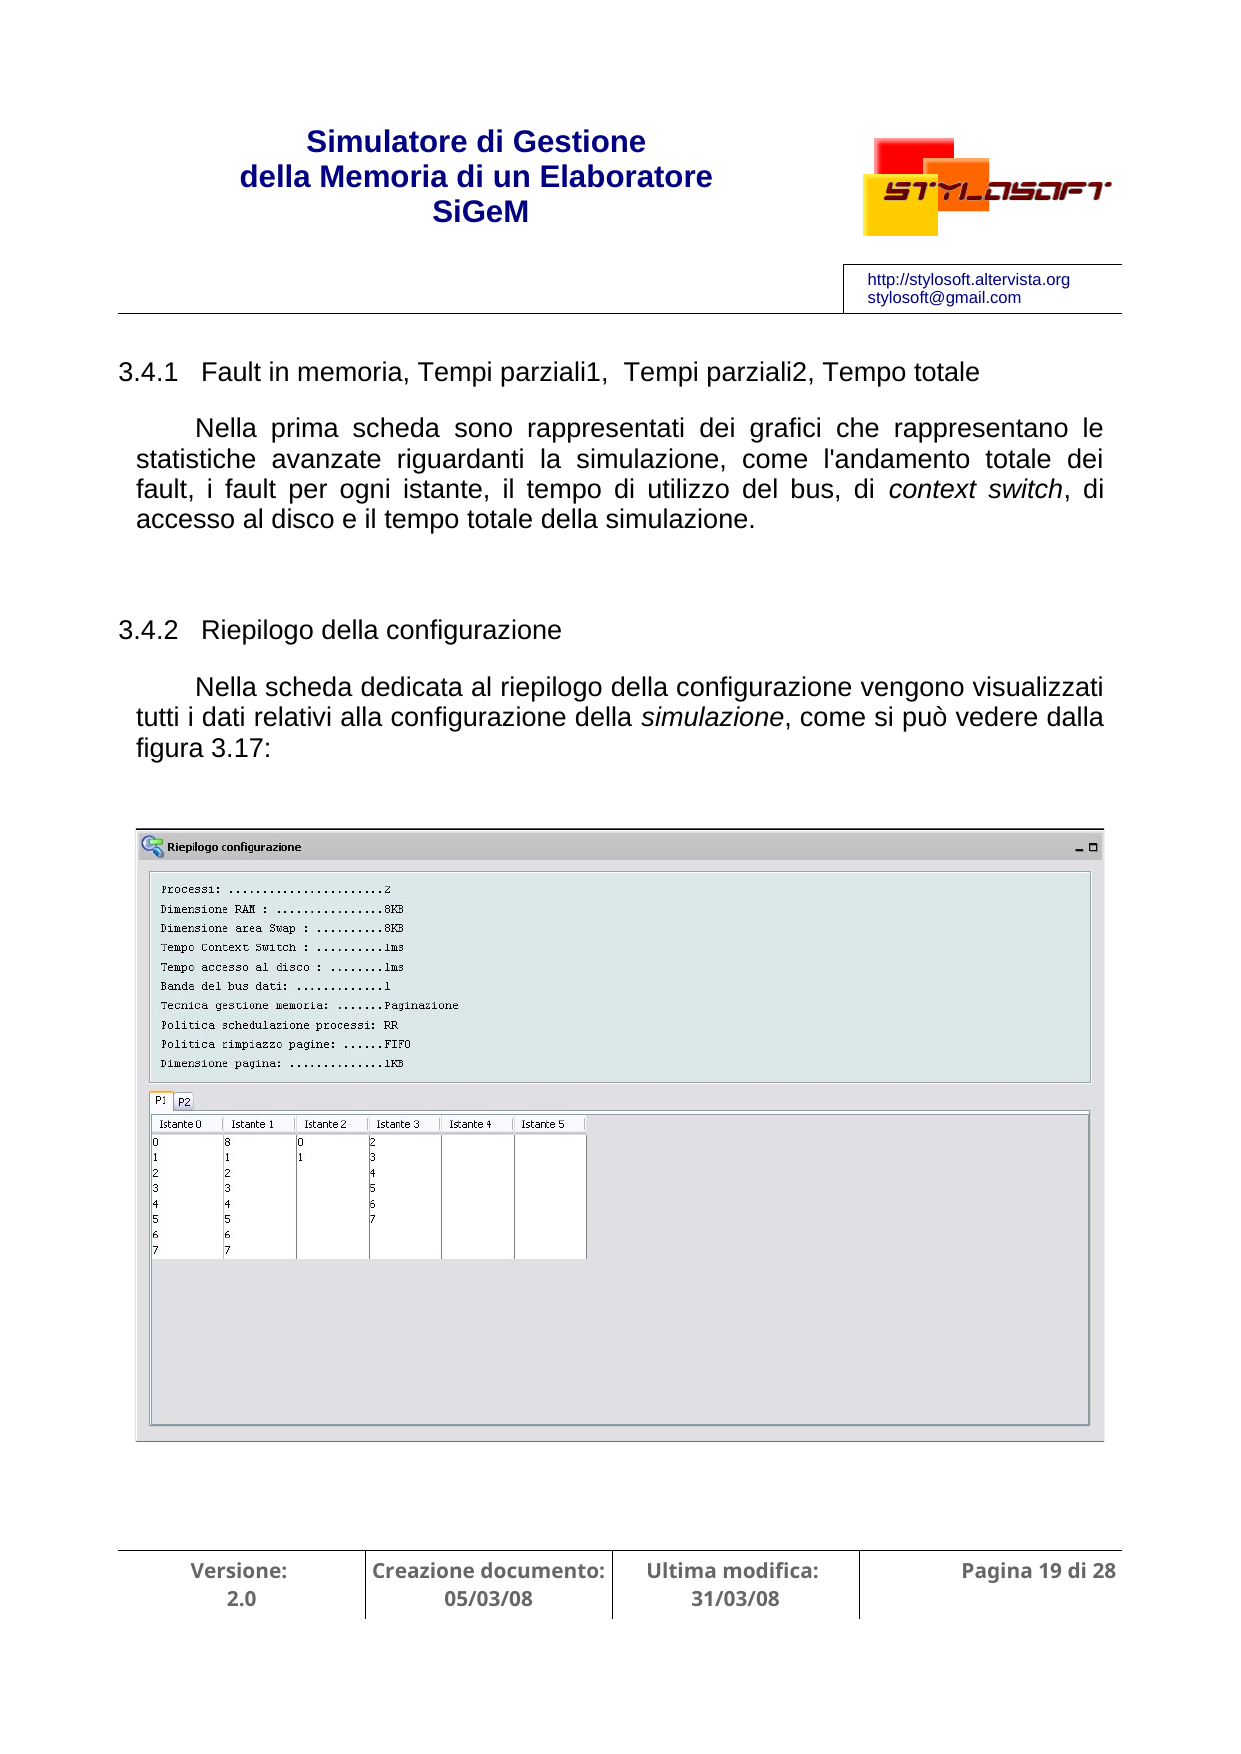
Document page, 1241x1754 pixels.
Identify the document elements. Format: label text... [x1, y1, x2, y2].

subtitle Riepilogo della configurazione [118, 615, 1122, 645]
picture [848, 123, 1117, 247]
text Nella scheda dedicata al riepilogo della configurazione vengono visualizzati tutti i dati relativi alla configurazione della simulazione, come si può vedere dalla figura 3.17: [136, 672, 1104, 763]
text Nella prima scheda sono rappresentati dei grafici che rappresentano le statistiche avanzate riguardanti la simulazione, come l'andamento totale dei fault, i fault per ogni istante, il tempo di utilizzo del bus, di context switch, di accesso al disco e il tempo totale della simulazione. [136, 413, 1104, 534]
subtitle Fault in memoria, Tempi parziali1, Tempi parziali2, Tempo totale [118, 356, 1122, 387]
picture [135, 828, 1105, 1442]
